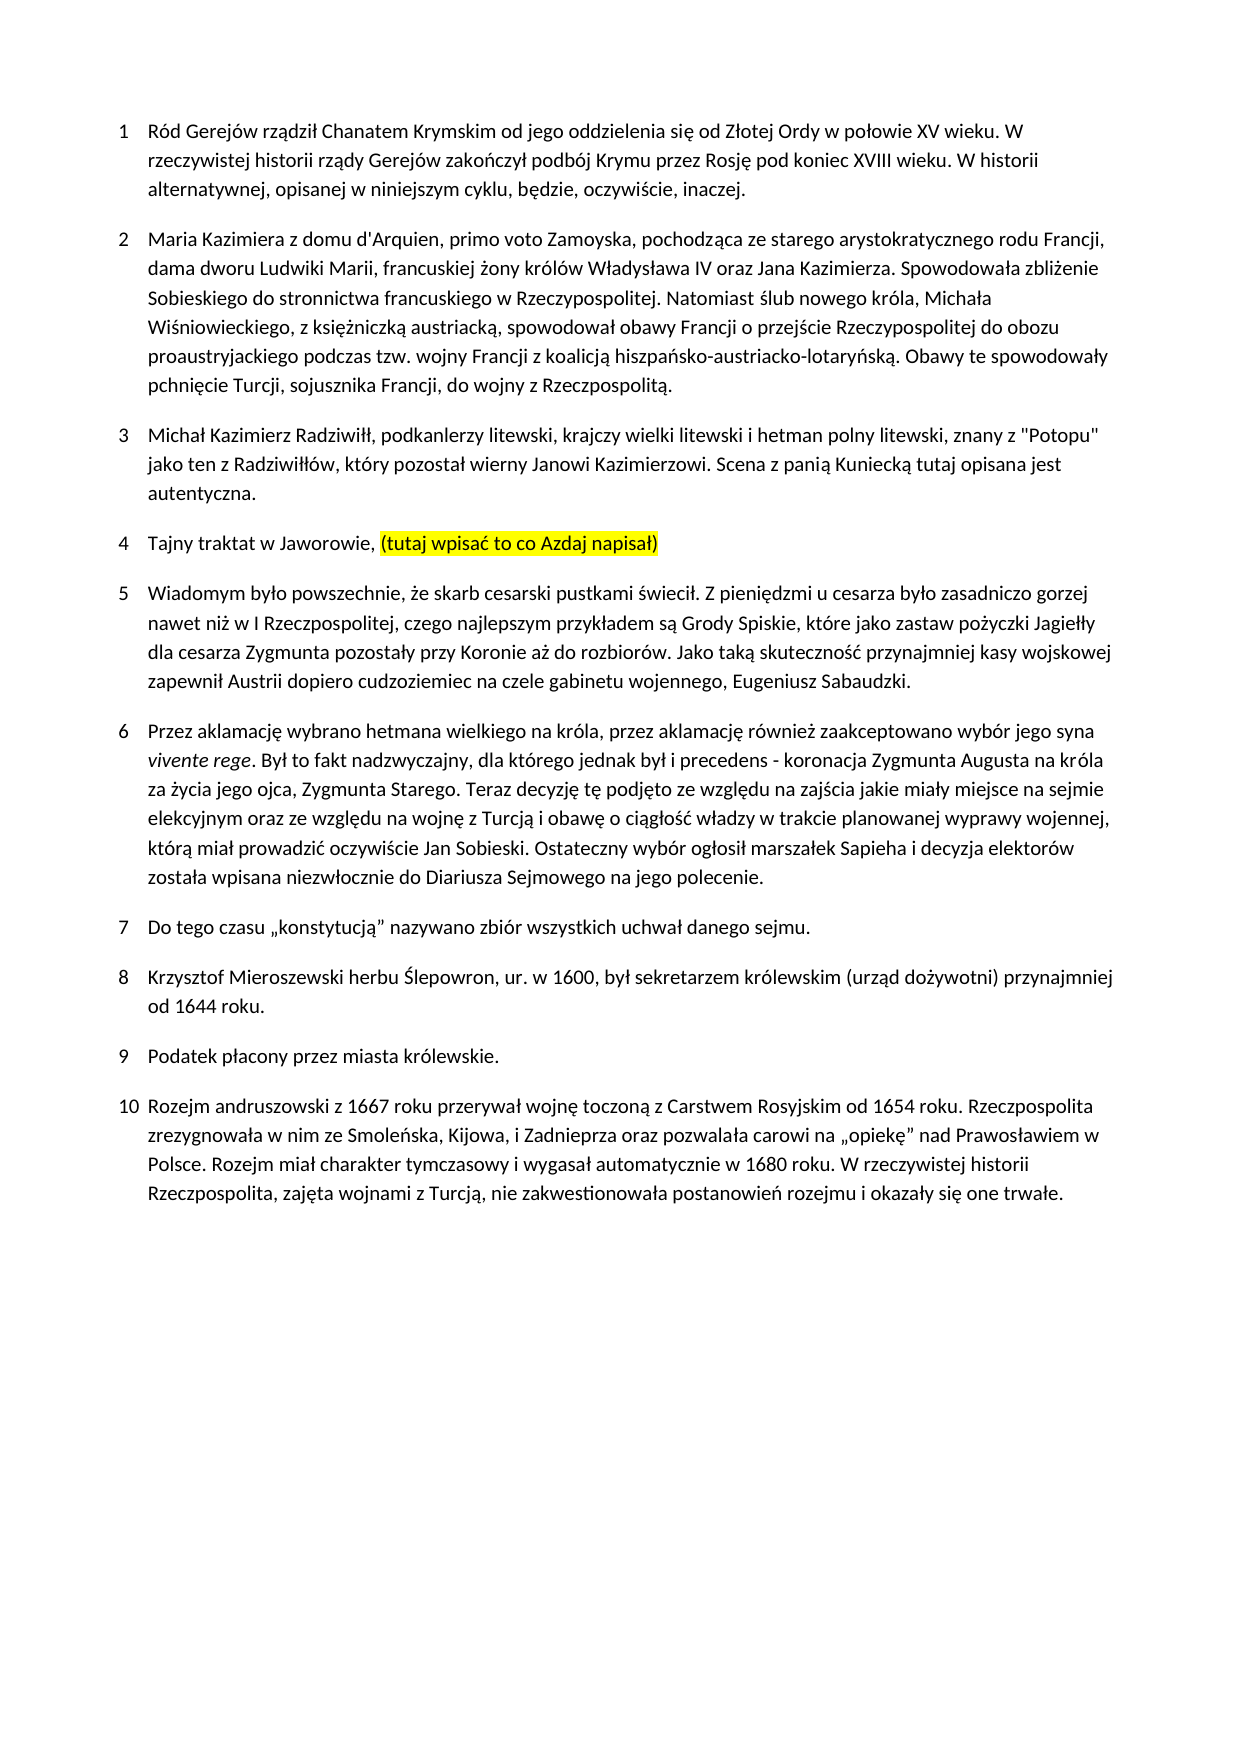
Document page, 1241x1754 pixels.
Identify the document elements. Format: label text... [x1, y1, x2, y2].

text Przez aklamację wybrano hetmana wielkiego na króla, przez aklamację również zaakceptowano wybór jego syna vivente rege. Był to fakt nadzwyczajny, dla którego jednak był i precedens - koronacja Zygmunta Augusta na króla za życia jego ojca, Zygmunta Starego. Teraz decyzję tę podjęto ze względu na zajścia jakie miały miejsce na sejmie elekcyjnym oraz ze względu na wojnę z Turcją i obawę o ciągłość władzy w trakcie planowanej wyprawy wojennej, którą miał prowadzić oczywiście Jan Sobieski. Ostateczny wybór ogłosił marszałek Sapieha i decyzja elektorów została wpisana niezwłocznie do Diariusza Sejmowego na jego polecenie. [118, 718, 1122, 889]
text Do tego czasu „konstytucją” nazywano zbiór wszystkich uchwał danego sejmu. [118, 914, 1122, 939]
text Rozejm andruszowski z 1667 roku przerywał wojnę toczoną z Carstwem Rosyjskim od 1654 roku. Rzeczpospolita zrezygnowała w nim ze Smoleńska, Kijowa, i Zadnieprza oraz pozwalała carowi na „opiekę” nad Prawosławiem w Polsce. Rozejm miał charakter tymczasowy i wygasał automatycznie w 1680 roku. W rzeczywistej historii Rzeczpospolita, zajęta wojnami z Turcją, nie zakwestionowała postanowień rozejmu i okazały się one trwałe. [118, 1093, 1122, 1206]
text Maria Kazimiera z domu d'Arquien, primo voto Zamoyska, pochodząca ze starego arystokratycznego rodu Francji, dama dworu Ludwiki Marii, francuskiej żony królów Władysława IV oraz Jana Kazimierza. Spowodowała zbliżenie Sobieskiego do stronnictwa francuskiego w Rzeczypospolitej. Natomiast ślub nowego króla, Michała Wiśniowieckiego, z księżniczką austriacką, spowodował obawy Francji o przejście Rzeczypospolitej do obozu proaustryjackiego podczas tzw. wojny Francji z koalicją hiszpańsko-austriacko-lotaryńską. Obawy te spowodowały pchnięcie Turcji, sojusznika Francji, do wojny z Rzeczpospolitą. [118, 226, 1122, 398]
text Tajny traktat w Jaworowie, (tutaj wpisać to co Azdaj napisał) [118, 531, 1122, 556]
text Ród Gerejów rządził Chanatem Krymskim od jego oddzielenia się od Złotej Ordy w połowie XV wieku. W rzeczywistej historii rządy Gerejów zakończył podbój Krymu przez Rosję pod koniec XVIII wieku. W historii alternatywnej, opisanej w niniejszym cyklu, będzie, oczywiście, inaczej. [118, 118, 1122, 202]
text Wiadomym było powszechnie, że skarb cesarski pustkami świecił. Z pieniędzmi u cesarza było zasadniczo gorzej nawet niż w I Rzeczpospolitej, czego najlepszym przykładem są Grody Spiskie, które jako zastaw pożyczki Jagiełły dla cesarza Zygmunta pozostały przy Koronie aż do rozbiorów. Jako taką skuteczność przynajmniej kasy wojskowej zapewnił Austrii dopiero cudzoziemiec na czele gabinetu wojennego, Eugeniusz Sabaudzki. [118, 581, 1122, 693]
text Krzysztof Mieroszewski herbu Ślepowron, ur. w 1600, był sekretarzem królewskim (urząd dożywotni) przynajmniej od 1644 roku. [118, 964, 1122, 1018]
text Michał Kazimierz Radziwiłł, podkanlerzy litewski, krajczy wielki litewski i hetman polny litewski, znany z "Potopu" jako ten z Radziwiłłów, który pozostał wierny Janowi Kazimierzowi. Scena z panią Kuniecką tutaj opisana jest autentyczna. [118, 422, 1122, 506]
text Podatek płacony przez miasta królewskie. [118, 1043, 1122, 1068]
